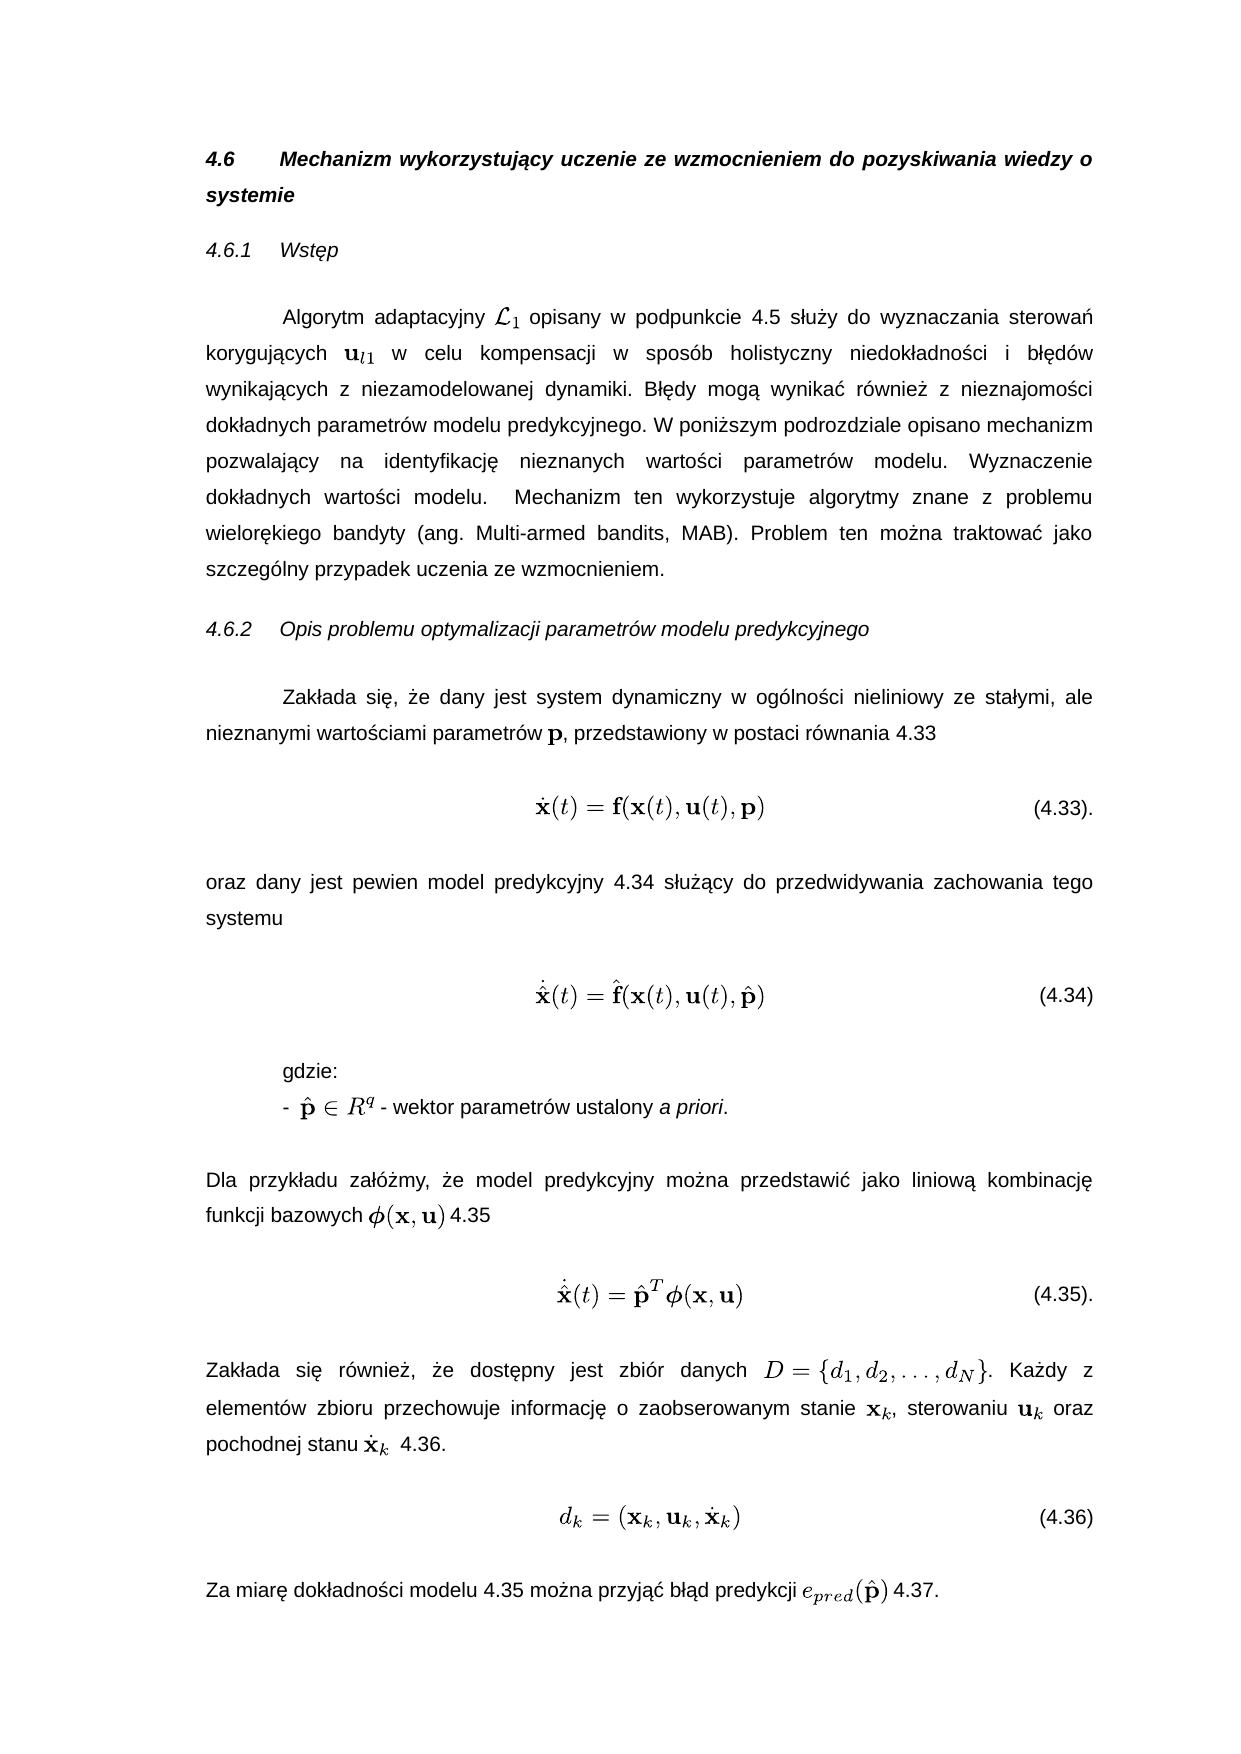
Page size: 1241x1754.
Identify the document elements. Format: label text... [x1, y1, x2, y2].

text Zakłada się również, że dostępny jest zbiór danych . Każdy z elementów zbioru przechowuje informację o zaobserowanym stanie , sterowaniu oraz pochodnej stanu 4.36. [206, 1358, 1093, 1456]
text Dla przykładu załóżmy, że model predykcyjny można przedstawić jako liniową kombinację funkcji bazowych 4.35 [206, 1167, 1093, 1229]
text - - wektor parametrów ustalony a priori. [206, 1095, 1093, 1119]
text [206, 979, 542, 1009]
subtitle Wstęp [206, 238, 1093, 262]
subtitle Mechanizm wykorzystujący uczenie ze wzmocnieniem do pozyskiwania wiedzy o systemie [206, 147, 1093, 207]
text (4.34) [617, 979, 1093, 1009]
text gdzie: [206, 1059, 1093, 1083]
text Zakłada się, że dany jest system dynamiczny w ogólności nieliniowy ze stałymi, ale nieznanymi wartościami parametrów , przedstawiony w postaci równania 4.33 [206, 684, 1093, 745]
subtitle Opis problemu optymalizacji parametrów modelu predykcyjnego [206, 617, 1093, 641]
text Algorytm adaptacyjny opisany w podpunkcie 4.5 służy do wyznaczania sterowań korygujących w celu kompensacji w sposób holistyczny niedokładności i błędów wynikających z niezamodelowanej dynamiki. Błędy mogą wynikać również z nieznajomości dokładnych parametrów modelu predykcyjnego. W poniższym podrozdziale opisano mechanizm pozwalający na identyfikację nieznanych wartości parametrów modelu. Wyznaczenie dokładnych wartości modelu. Mechanizm ten wykorzystuje algorytmy znane z problemu wielorękiego bandyty (ang. Multi-armed bandits, MAB). Problem ten można traktować jako szczególny przypadek uczenia ze wzmocnieniem. [206, 305, 1093, 580]
text (4.35). [664, 1279, 1093, 1309]
text [206, 1279, 579, 1309]
text (4.33). [206, 794, 1093, 821]
text oraz dany jest pewien model predykcyjny 4.34 służący do przedwidywania zachowania tego systemu [206, 870, 1093, 930]
text Za miarę dokładności modelu 4.35 można przyjąć błąd predykcji 4.37. [206, 1578, 1093, 1605]
text (4.36) [206, 1468, 1093, 1530]
